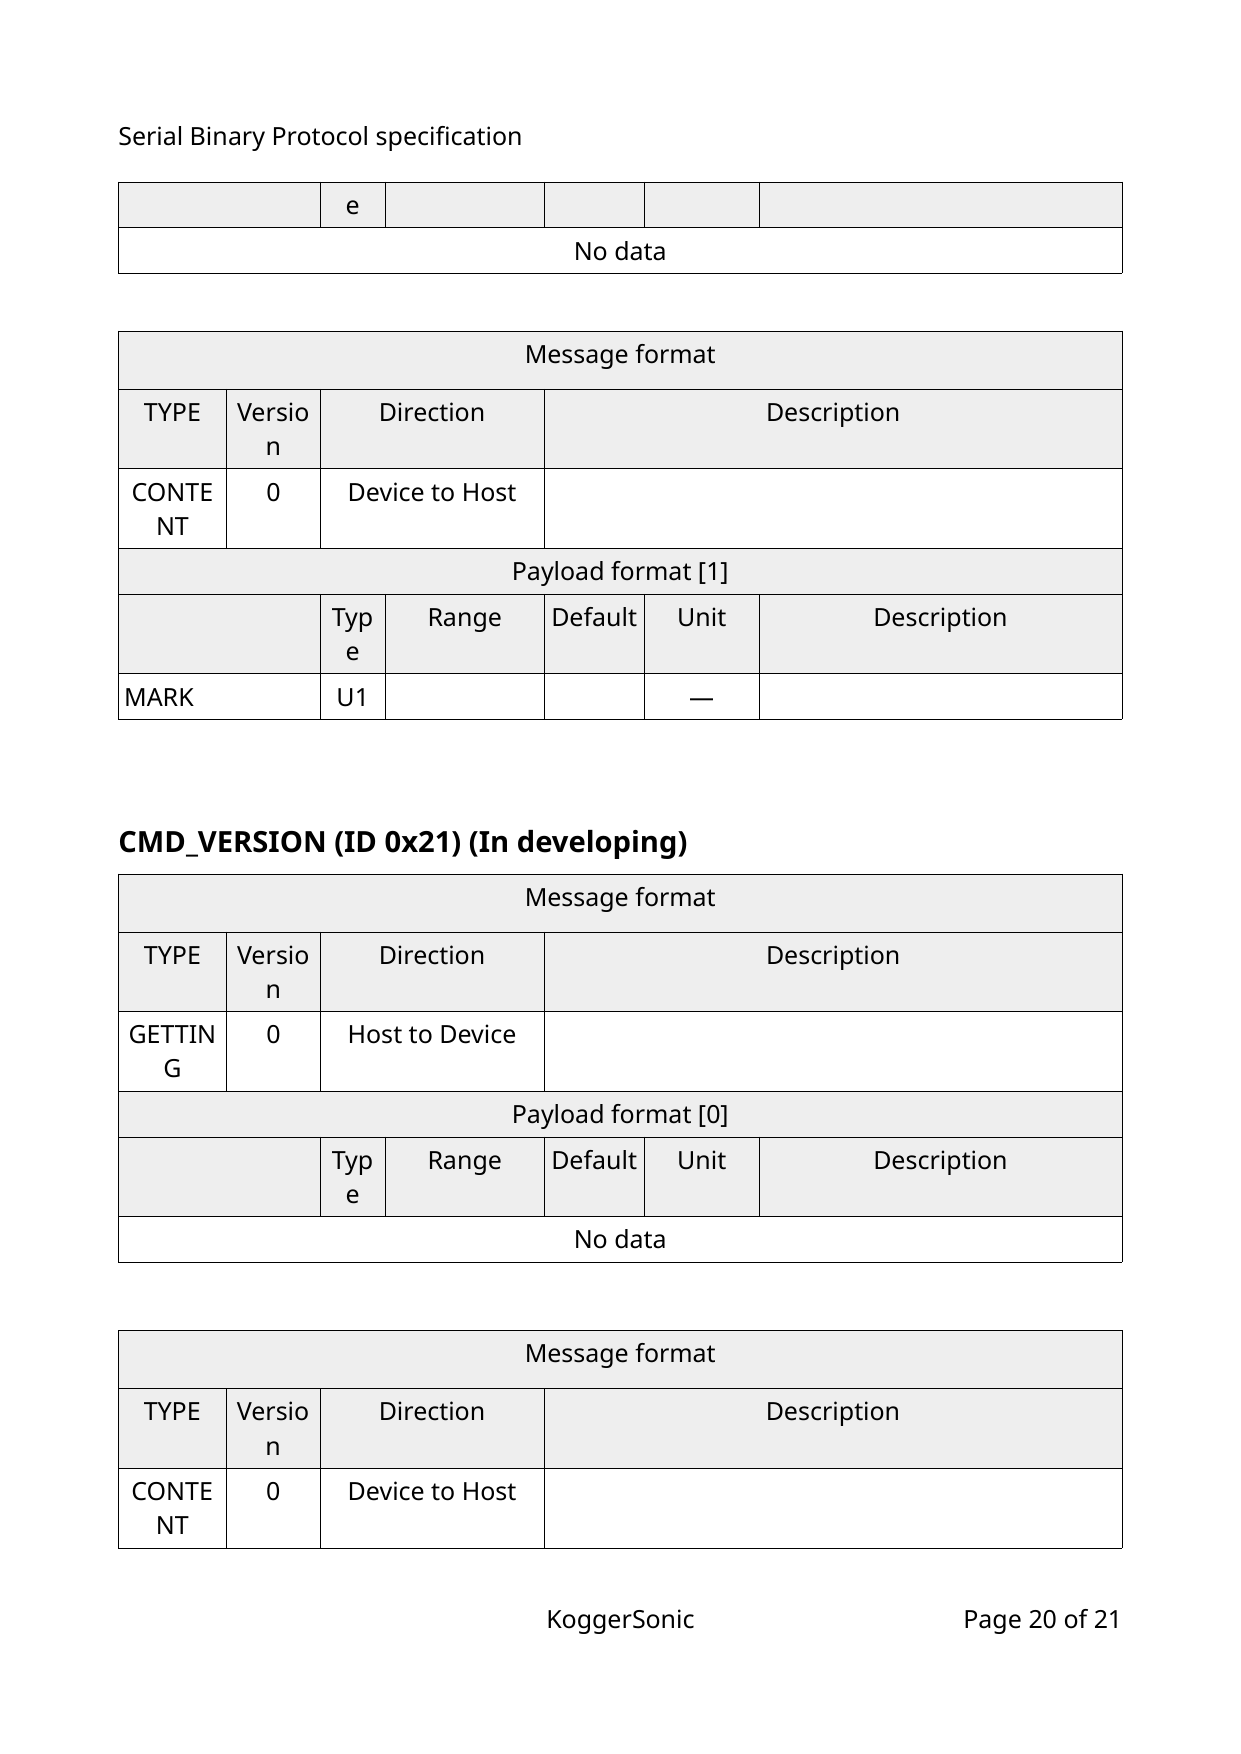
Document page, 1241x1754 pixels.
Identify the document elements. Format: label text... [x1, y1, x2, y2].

table_cell [760, 674, 1122, 719]
table_cell CONTENT [119, 1469, 226, 1548]
table_header Message format [119, 875, 1122, 932]
table_cell Description [545, 390, 1122, 468]
table_cell Payload format [1] [119, 549, 1122, 594]
table_cell [760, 183, 1122, 227]
table_cell [119, 595, 320, 673]
table_cell TYPE [119, 1389, 226, 1468]
table_cell Version [227, 390, 320, 468]
table_cell Direction [321, 933, 544, 1011]
table_cell Device to Host [321, 1469, 544, 1548]
table_cell Description [760, 595, 1122, 673]
table_header Message format [119, 332, 1122, 389]
table_cell [545, 1469, 1122, 1548]
table_header Message format [119, 1331, 1122, 1388]
table_cell Type [321, 1138, 385, 1216]
table_cell Default [545, 1138, 644, 1216]
table_cell Version [227, 933, 320, 1011]
table_cell 0 [227, 469, 320, 548]
table_cell Description [545, 1389, 1122, 1468]
table_cell Type [321, 595, 385, 673]
table_cell [545, 1012, 1122, 1091]
table_cell [545, 183, 644, 227]
table_cell 0 [227, 1012, 320, 1091]
table_cell [386, 183, 544, 227]
table_cell [119, 183, 320, 227]
table_cell Unit [645, 595, 759, 673]
table_cell Device to Host [321, 469, 544, 548]
table_cell No data [119, 1217, 1122, 1262]
subtitle CMD_VERSION (ID 0x21) (In developing) [118, 821, 1122, 861]
table_cell TYPE [119, 933, 226, 1011]
table_cell U1 [321, 674, 385, 719]
table_cell Range [386, 1138, 544, 1216]
table_cell Range [386, 595, 544, 673]
table_cell GETTING [119, 1012, 226, 1091]
table_cell Direction [321, 1389, 544, 1468]
table_cell 0 [227, 1469, 320, 1548]
table_cell MARK [119, 674, 320, 719]
table_cell Host to Device [321, 1012, 544, 1091]
table_cell [645, 183, 759, 227]
table_cell [119, 1138, 320, 1216]
table_cell Default [545, 595, 644, 673]
table_cell CONTENT [119, 469, 226, 548]
table_cell Payload format [0] [119, 1092, 1122, 1137]
table_cell Version [227, 1389, 320, 1468]
table_cell [386, 674, 544, 719]
table_cell TYPE [119, 390, 226, 468]
table_cell No data [119, 228, 1122, 273]
table_cell Direction [321, 390, 544, 468]
table_cell — [645, 674, 759, 719]
table_cell [545, 469, 1122, 548]
table_cell Unit [645, 1138, 759, 1216]
table_cell [545, 674, 644, 719]
table_cell Description [760, 1138, 1122, 1216]
table_cell Description [545, 933, 1122, 1011]
table_cell e [321, 183, 385, 227]
